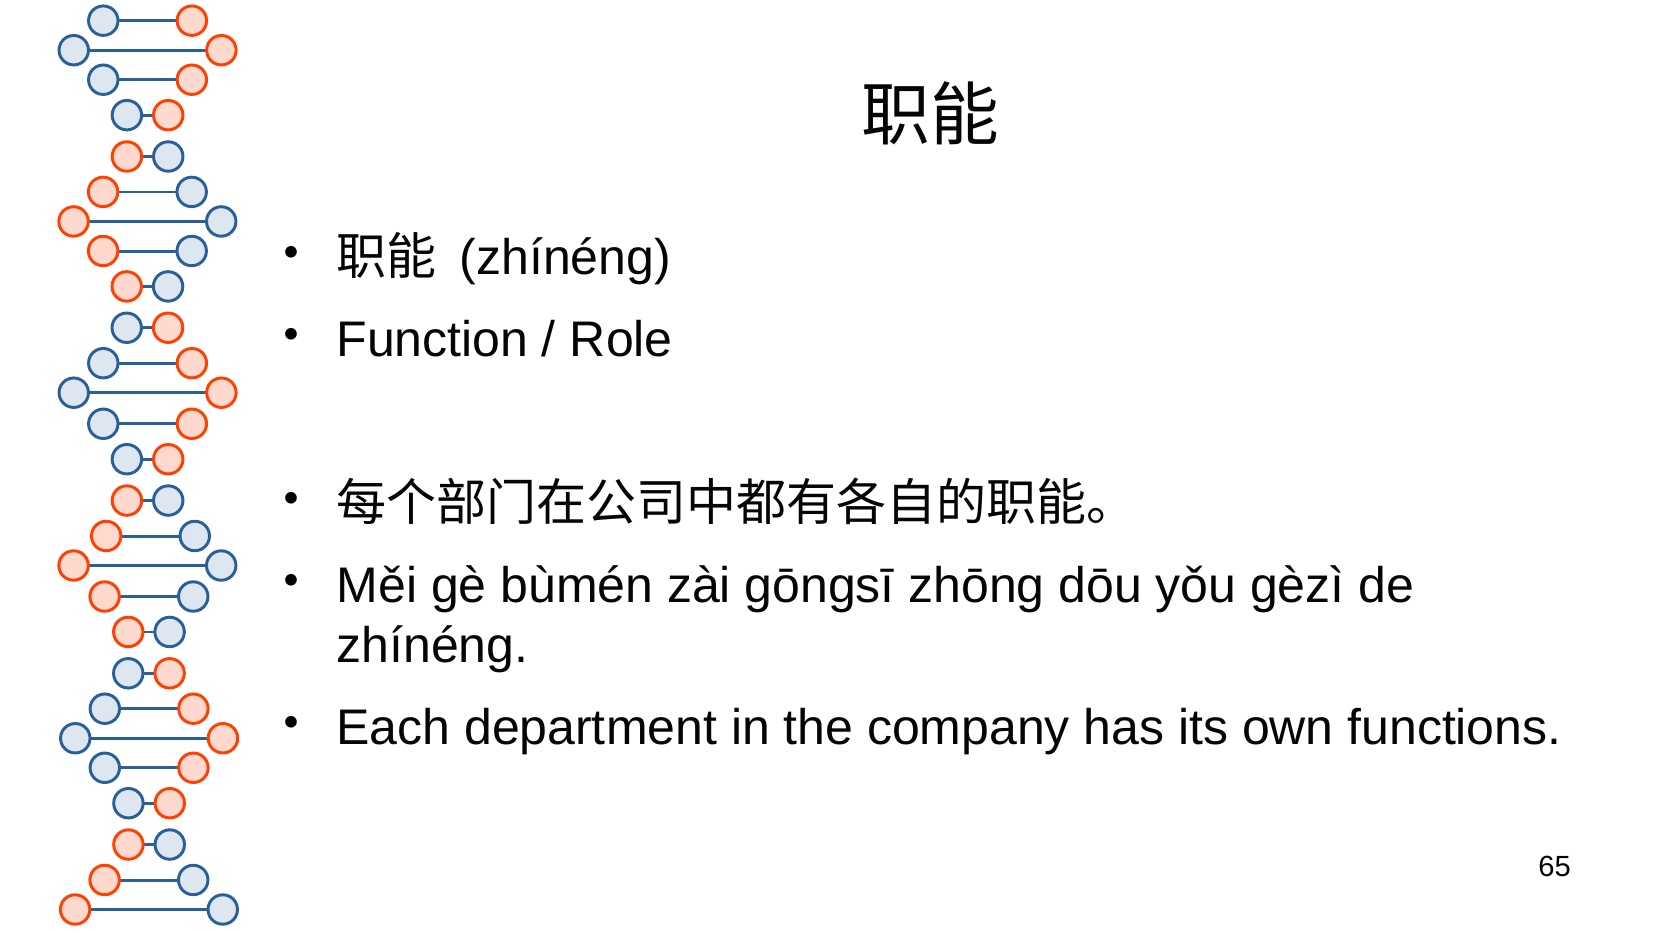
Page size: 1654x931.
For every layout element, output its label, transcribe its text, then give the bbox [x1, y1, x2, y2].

list 职能 (zhínéng) Function / Role 每个部门在公司中都有各自的职能。 Měi gè bùmén zài gōngsī zhōng dōu yǒu gèzì de zhínéng. Each department in the company has its own functions. [265, 224, 1595, 764]
title 职能 [265, 35, 1595, 189]
